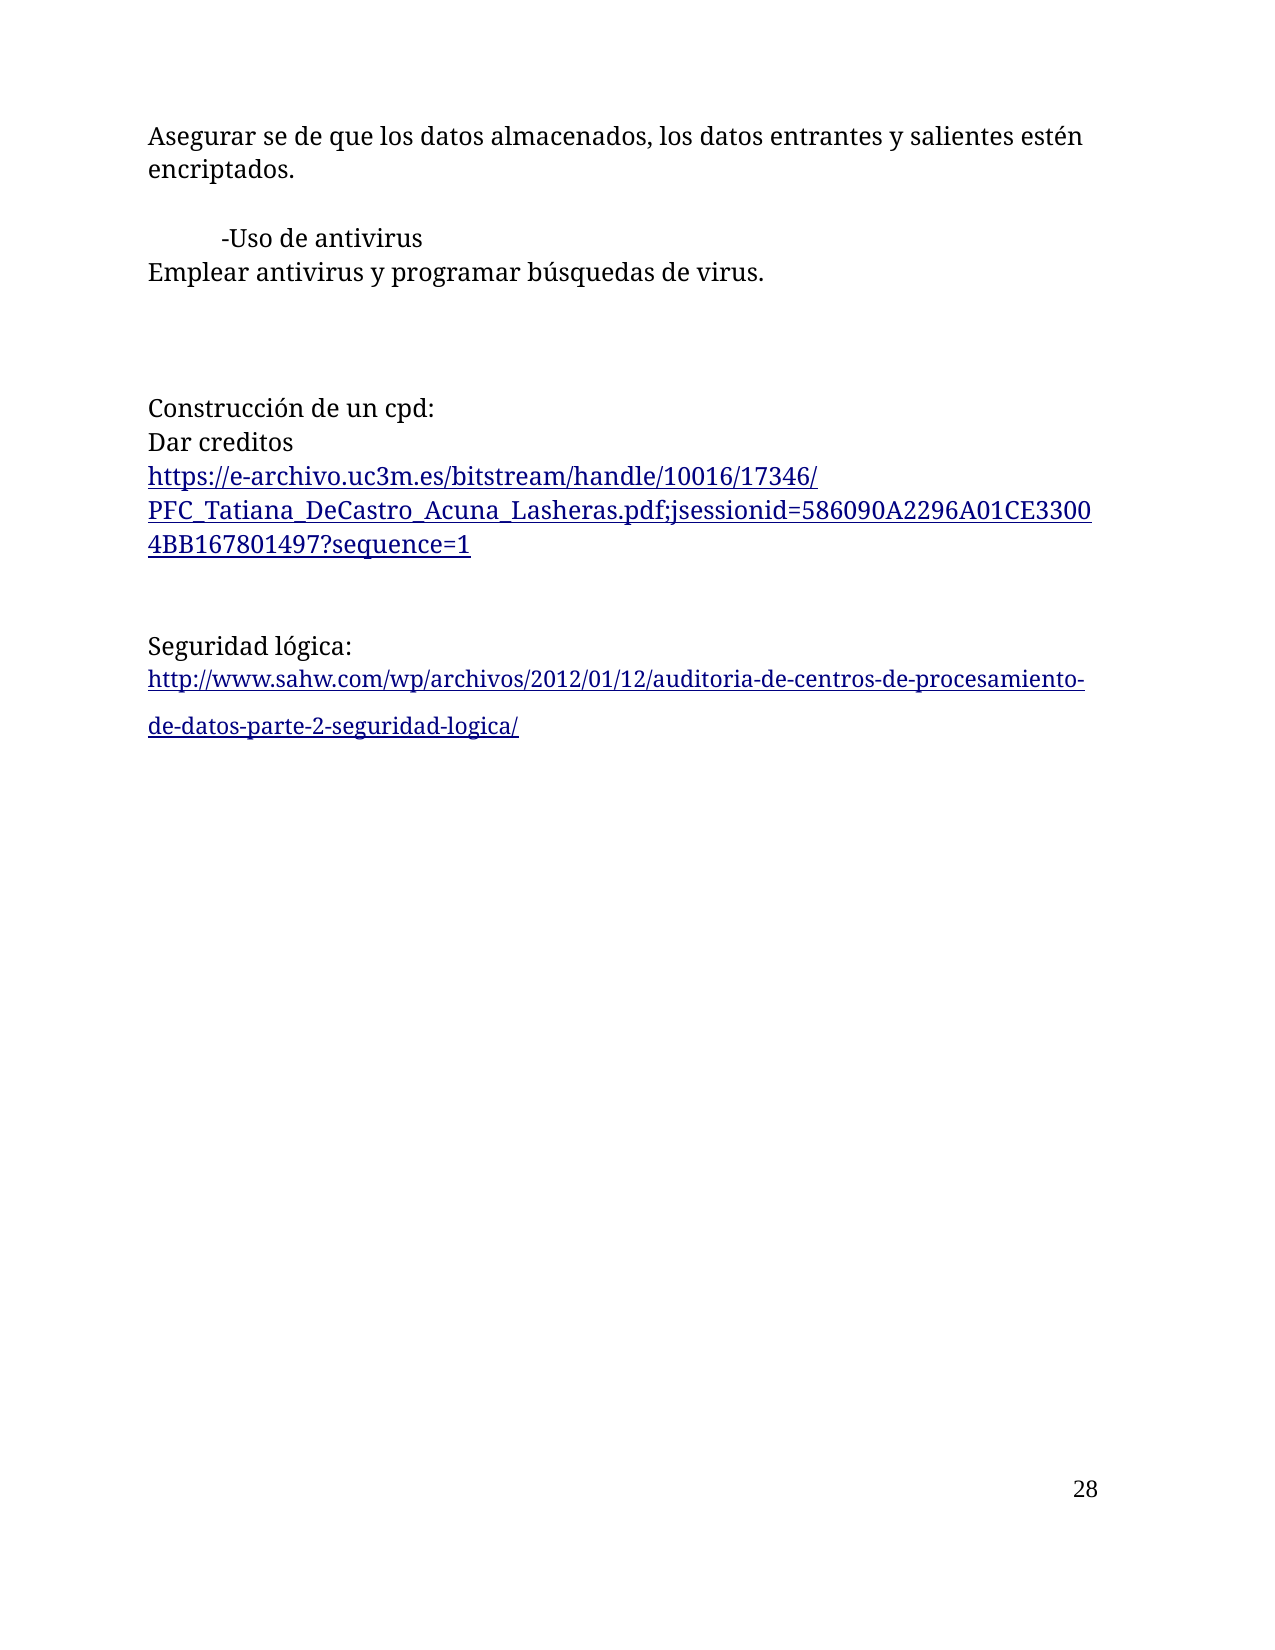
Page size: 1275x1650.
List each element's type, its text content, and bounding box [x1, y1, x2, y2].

text -Uso de antivirus [148, 220, 1098, 254]
text Asegurar se de que los datos almacenados, los datos entrantes y salientes estén encriptados. [148, 118, 1098, 186]
text Dar creditos [148, 425, 1098, 459]
text Emplear antivirus y programar búsquedas de virus. [148, 254, 1098, 288]
text https://e-archivo.uc3m.es/bitstream/handle/10016/17346/PFC_Tatiana_DeCastro_Acuna_Lasheras.pdf;jsessionid=586090A2296A01CE33004BB167801497?sequence=1 [148, 459, 1098, 561]
text Construcción de un cpd: [148, 391, 1098, 425]
text http://www.sahw.com/wp/archivos/2012/01/12/auditoria-de-centros-de-procesamiento-de-datos-parte-2-seguridad-logica/ [148, 663, 1098, 741]
text Seguridad lógica: [148, 629, 1098, 663]
